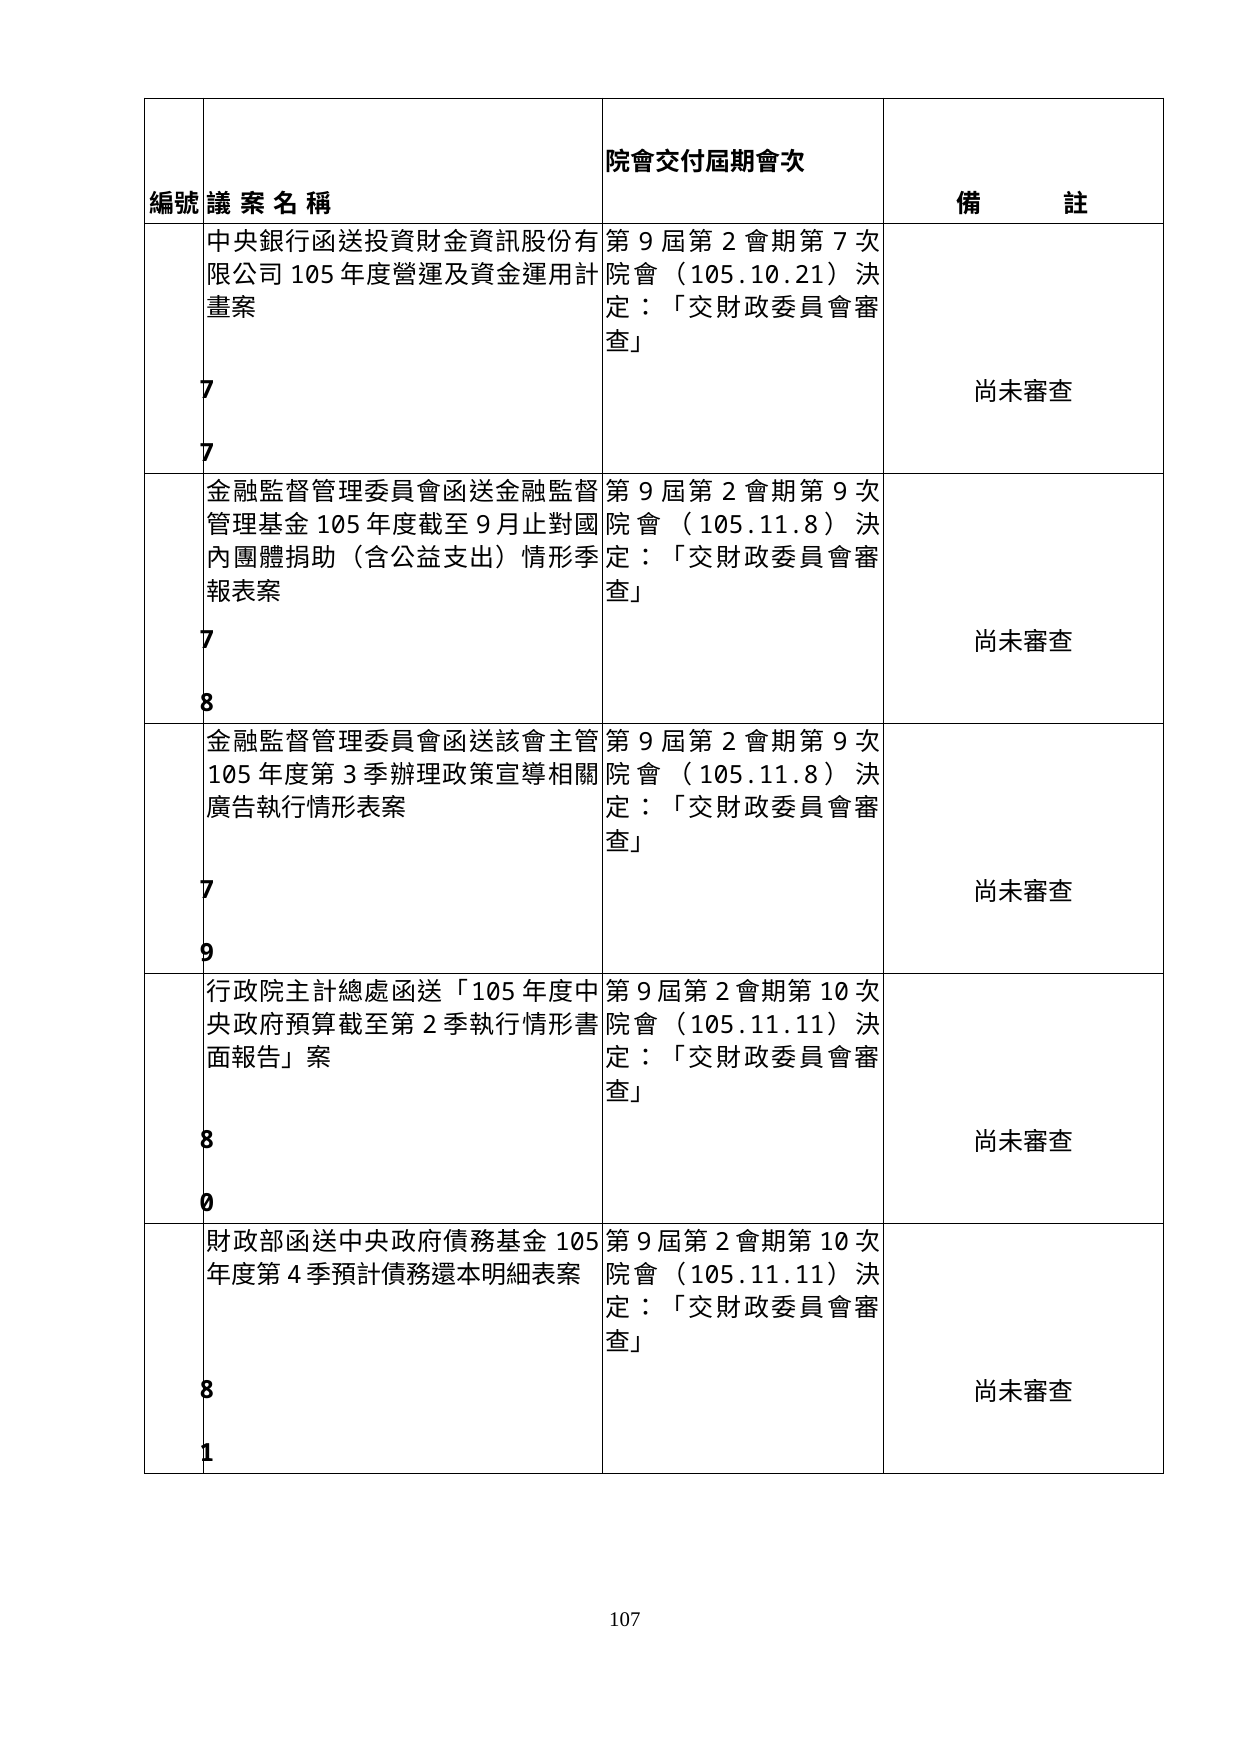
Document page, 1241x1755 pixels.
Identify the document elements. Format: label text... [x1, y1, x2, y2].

table_header 議案名稱 [204, 99, 602, 222]
table_cell 金融監督管理委員會函送金融監督管理基金105年度截至9月止對國內團體捐助（含公益支出）情形季報表案 [204, 474, 602, 722]
table_cell 尚未審查 [884, 224, 1163, 472]
table_cell 中央銀行函送投資財金資訊股份有限公司105年度營運及資金運用計畫案 [204, 224, 602, 472]
table_cell [145, 474, 203, 722]
table_header 院會交付屆期會次 [603, 99, 883, 222]
table_cell 尚未審查 [884, 474, 1163, 722]
table_cell 第9屆第2會期第10次院會（105.11.11）決定：「交財政委員會審查」 [603, 974, 883, 1222]
table_cell 財政部函送中央政府債務基金105年度第4季預計債務還本明細表案 [204, 1224, 602, 1472]
table_cell 第9屆第2會期第10次院會（105.11.11）決定：「交財政委員會審查」 [603, 1224, 883, 1472]
table_cell [145, 974, 203, 1222]
table_header 備 註 [884, 99, 1163, 222]
table_cell 行政院主計總處函送「105年度中央政府預算截至第2季執行情形書面報告」案 [204, 974, 602, 1222]
table_cell [145, 224, 203, 472]
table_cell [145, 724, 203, 972]
table_cell 第9屆第2會期第7次院會（105.10.21）決定：「交財政委員會審查」 [603, 224, 883, 472]
table_cell [145, 1224, 203, 1472]
table_cell 尚未審查 [884, 724, 1163, 972]
table_header 編號 [145, 99, 203, 222]
table_cell 第9屆第2會期第9次院會（105.11.8）決定：「交財政委員會審查」 [603, 724, 883, 972]
table_cell 尚未審查 [884, 1224, 1163, 1472]
table_cell 金融監督管理委員會函送該會主管105年度第3季辦理政策宣導相關廣告執行情形表案 [204, 724, 602, 972]
table_cell 尚未審查 [884, 974, 1163, 1222]
table_cell 第9屆第2會期第9次院會（105.11.8）決定：「交財政委員會審查」 [603, 474, 883, 722]
